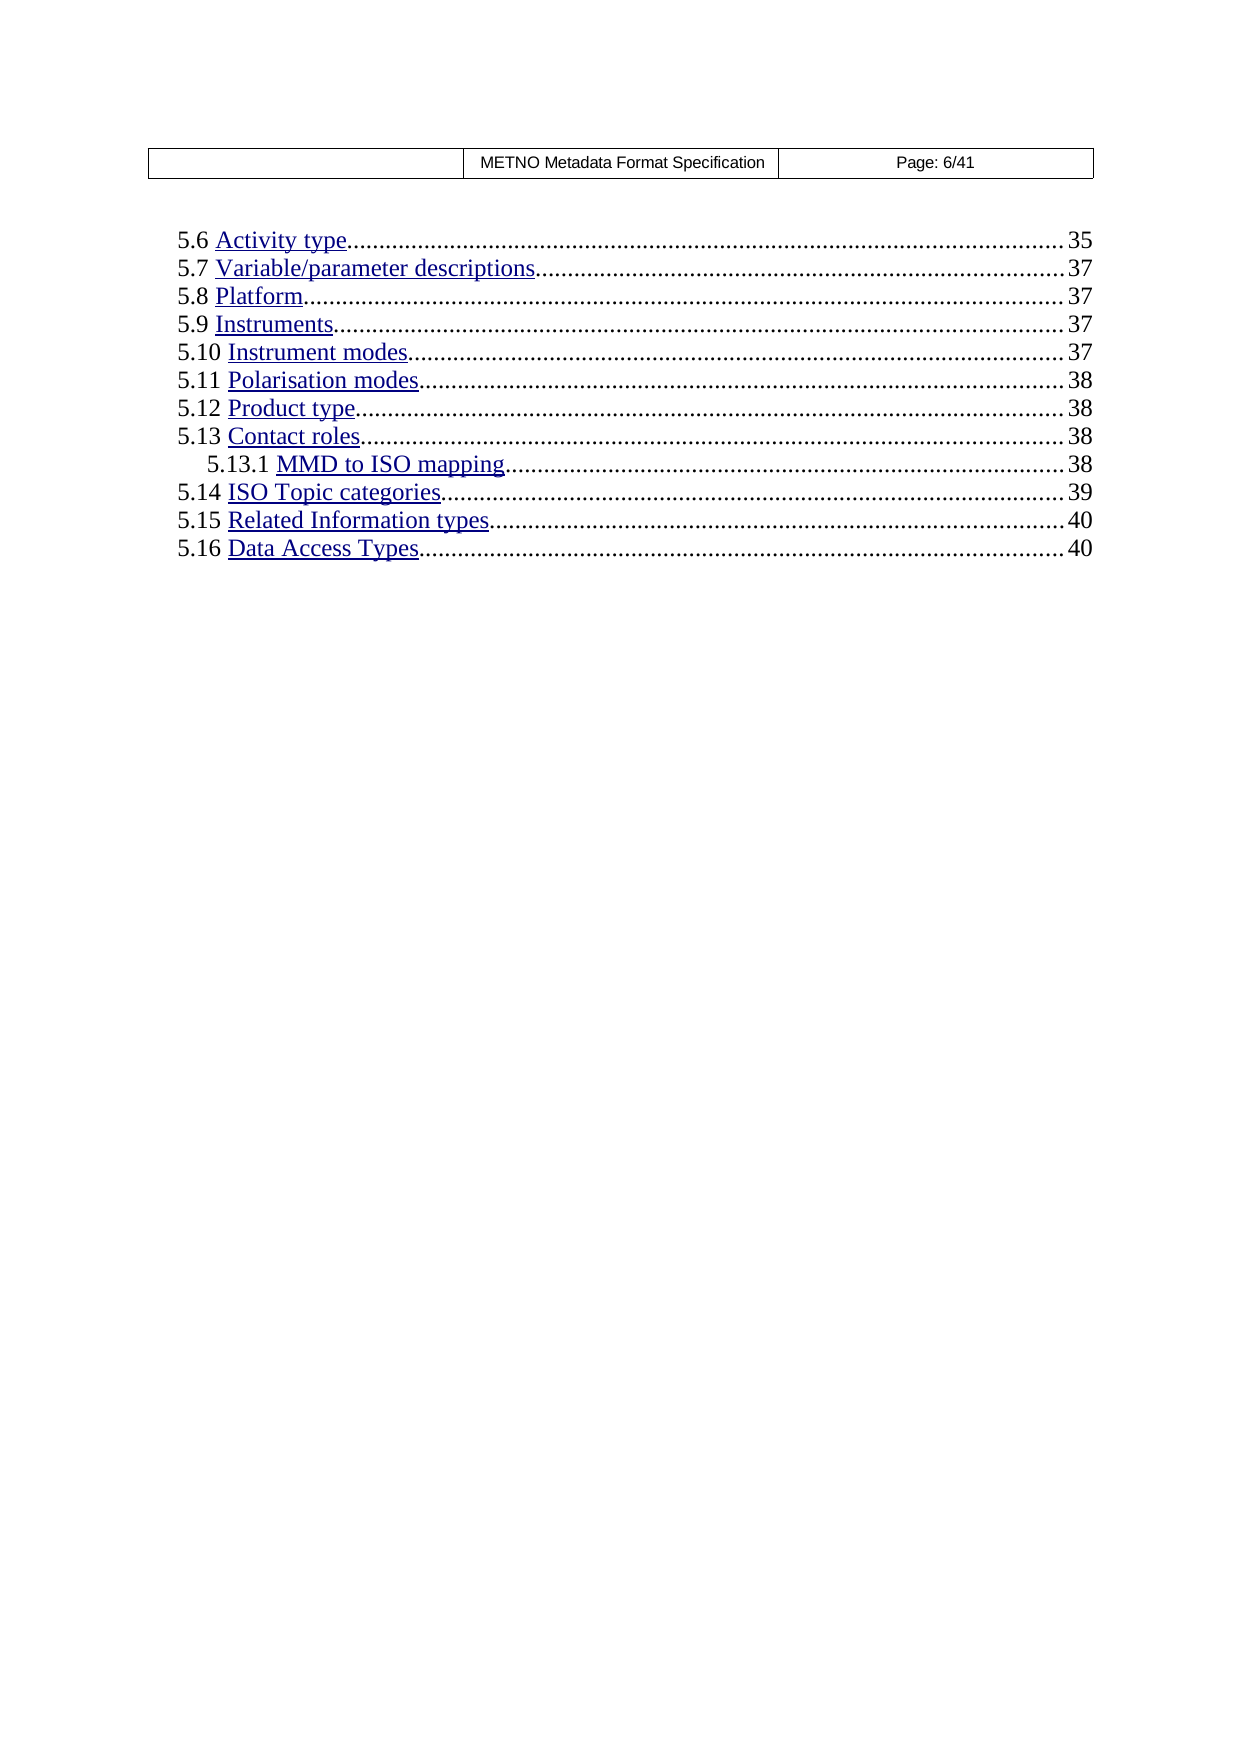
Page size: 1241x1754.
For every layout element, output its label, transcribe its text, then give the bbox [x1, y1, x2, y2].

text 5.15 Related Information types 40 [177, 506, 1093, 534]
text 5.9 Instruments 37 [177, 310, 1093, 338]
text 5.14 ISO Topic categories 39 [177, 478, 1093, 506]
text 5.7 Variable/parameter descriptions 37 [177, 254, 1093, 282]
text 5.6 Activity type 35 [177, 226, 1093, 254]
text 5.8 Platform 37 [177, 282, 1093, 310]
text 5.13.1 MMD to ISO mapping 38 [207, 450, 1093, 478]
text 5.11 Polarisation modes 38 [177, 366, 1093, 394]
text 5.16 Data Access Types 40 [177, 534, 1093, 562]
text 5.10 Instrument modes 37 [177, 338, 1093, 366]
text 5.12 Product type 38 [177, 394, 1093, 422]
text 5.13 Contact roles 38 [177, 422, 1093, 450]
